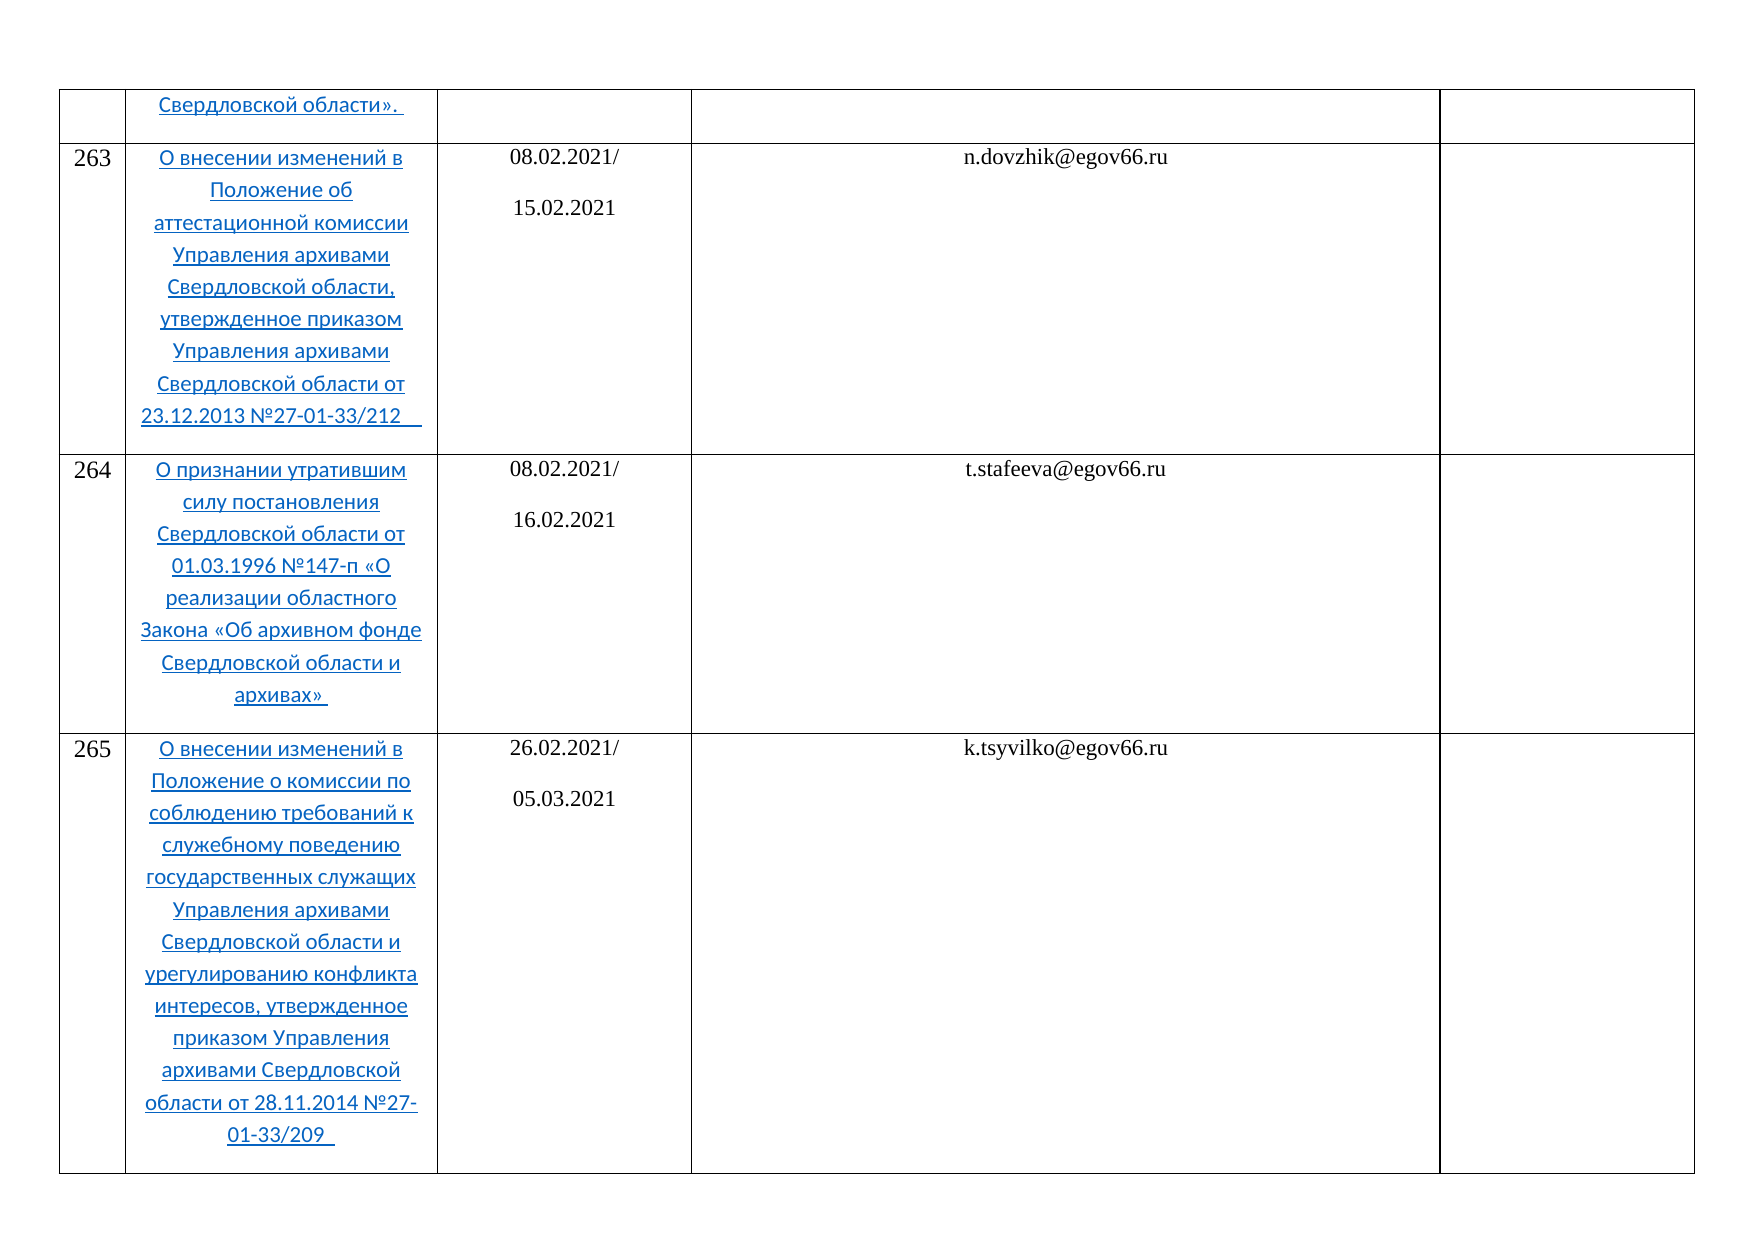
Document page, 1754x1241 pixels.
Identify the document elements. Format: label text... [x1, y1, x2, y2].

table_cell k.tsyvilko@egov66.ru [692, 734, 1439, 1173]
table_cell [1441, 734, 1694, 1173]
table_cell 08.02.2021/ 15.02.2021 [438, 144, 691, 454]
table_cell 264 [60, 455, 125, 733]
table_cell 263 [60, 144, 125, 454]
table_cell [1441, 144, 1694, 454]
table_cell [438, 90, 691, 142]
table_cell [60, 90, 125, 142]
table_cell О признании утратившим силу постановления Свердловской области от 01.03.1996 №147-п «О реализации областного Закона «Об архивном фонде Свердловской области и архивах» [126, 455, 437, 733]
table_cell 26.02.2021/ 05.03.2021 [438, 734, 691, 1173]
table_cell [692, 90, 1439, 142]
table_cell t.stafeeva@egov66.ru [692, 455, 1439, 733]
table_cell 265 [60, 734, 125, 1173]
table_cell О внесении изменений в Положение о комиссии по соблюдению требований к служебному поведению государственных служащих Управления архивами Свердловской области и урегулированию конфликта интересов, утвержденное приказом Управления архивами Свердловской области от 28.11.2014 №27-01-33/209 [126, 734, 437, 1173]
table_cell [1441, 455, 1694, 733]
table_cell 08.02.2021/ 16.02.2021 [438, 455, 691, 733]
table_cell Свердловской области». [126, 90, 437, 142]
table_cell О внесении изменений в Положение об аттестационной комиссии Управления архивами Свердловской области, утвержденное приказом Управления архивами Свердловской области от 23.12.2013 №27-01-33/212 [126, 144, 437, 454]
table_cell [1441, 90, 1694, 142]
table_cell n.dovzhik@egov66.ru [692, 144, 1439, 454]
